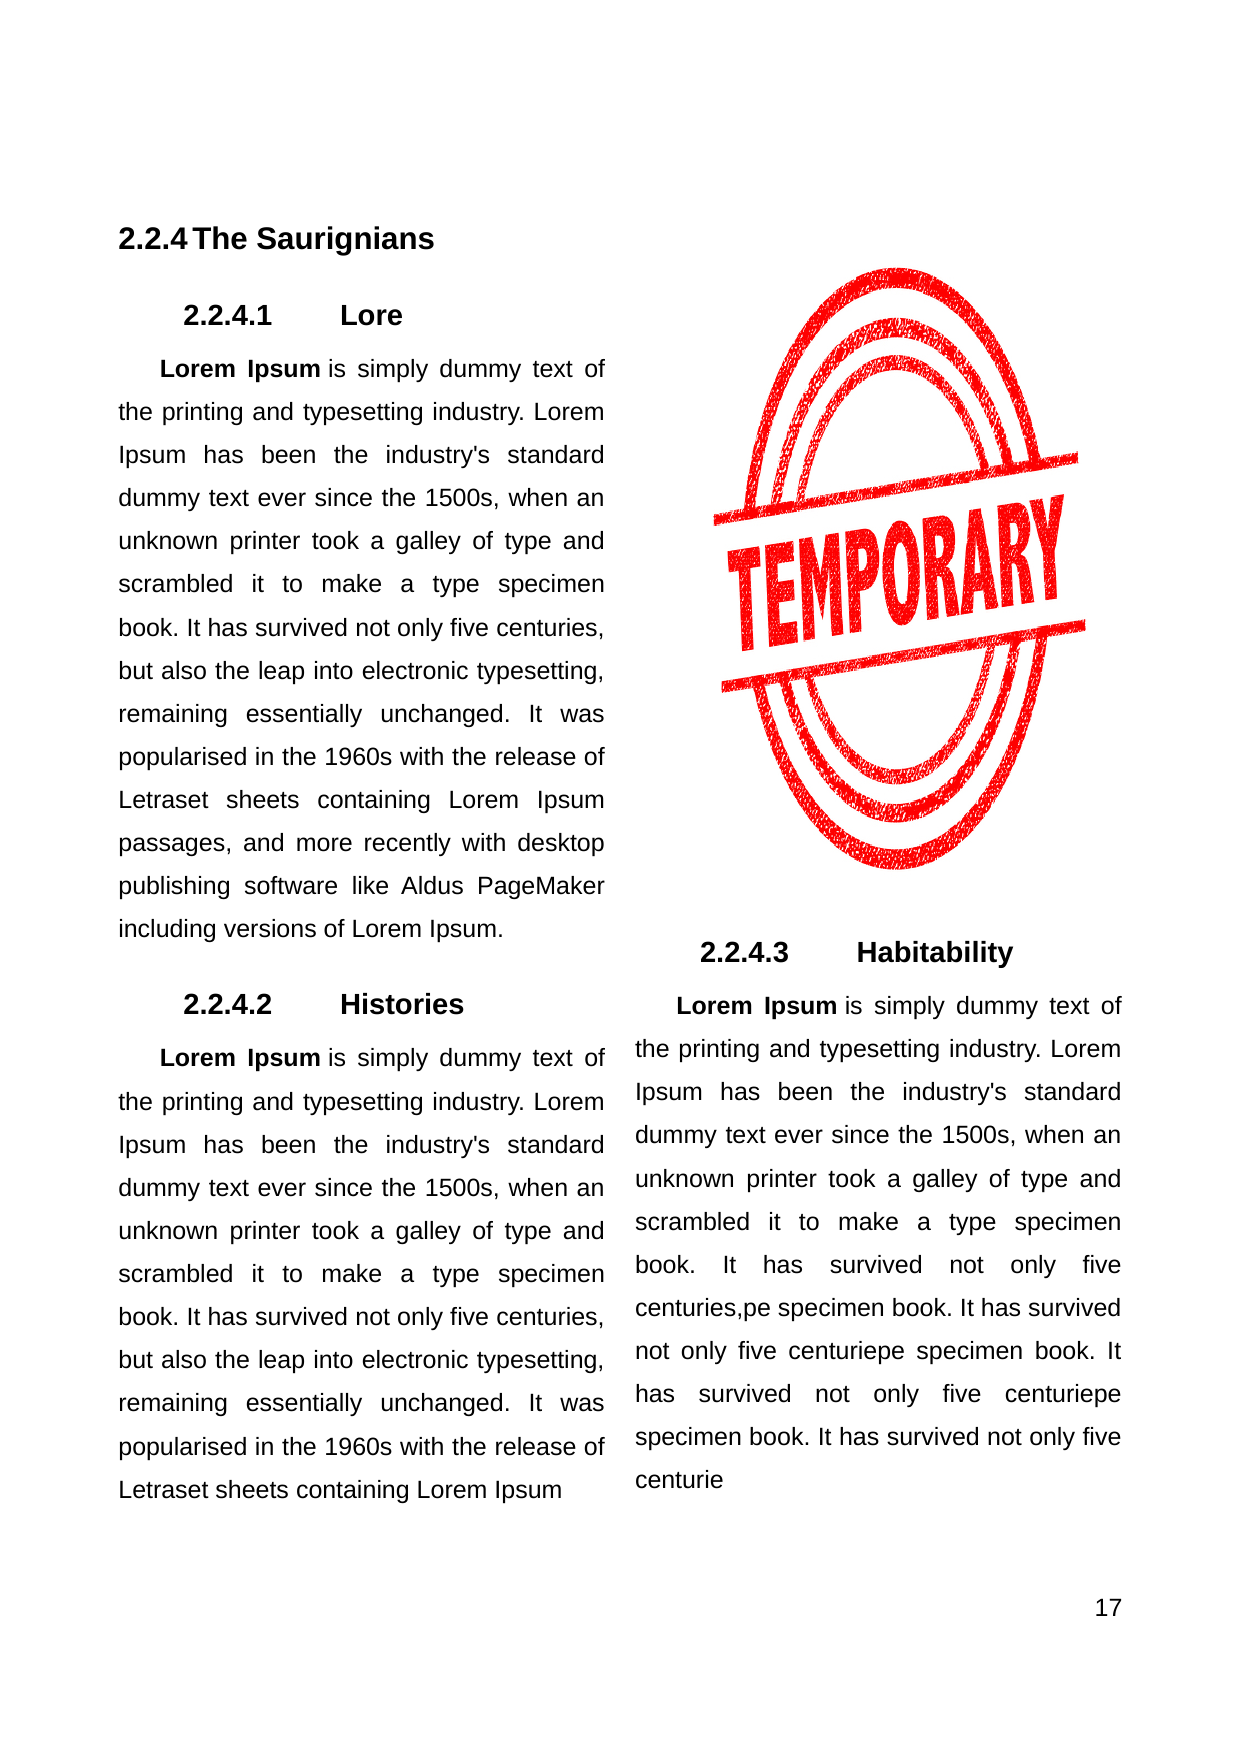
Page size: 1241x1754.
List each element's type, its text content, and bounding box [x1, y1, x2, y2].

text Lorem Ipsum is simply dummy text of the printing and typesetting industry. Lorem Ipsum has been the industry's standard dummy text ever since the 1500s, when an unknown printer took a galley of type and scrambled it to make a type specimen book. It has survived not only five centuries, but also the leap into electronic typesetting, remaining essentially unchanged. It was popularised in the 1960s with the release of Letraset sheets containing Lorem Ipsum [118, 1043, 605, 1503]
text Lorem Ipsum is simply dummy text of the printing and typesetting industry. Lorem Ipsum has been the industry's standard dummy text ever since the 1500s, when an unknown printer took a galley of type and scrambled it to make a type specimen book. It has survived not only five centuries, but also the leap into electronic typesetting, remaining essentially unchanged. It was popularised in the 1960s with the release of Letraset sheets containing Lorem Ipsum passages, and more recently with desktop publishing software like Aldus PageMaker including versions of Lorem Ipsum. [118, 354, 605, 943]
subtitle Histories [118, 987, 605, 1021]
subtitle The Saurignians [118, 220, 605, 256]
subtitle Habitability [635, 220, 1122, 968]
subtitle Lore [118, 298, 605, 331]
text Lorem Ipsum is simply dummy text of the printing and typesetting industry. Lorem Ipsum has been the industry's standard dummy text ever since the 1500s, when an unknown printer took a galley of type and scrambled it to make a type specimen book. It has survived not only five centuries,pe specimen book. It has survived not only five centuriepe specimen book. It has survived not only five centuriepe specimen book. It has survived not only five centurie [635, 991, 1122, 1494]
picture [640, 235, 1138, 918]
